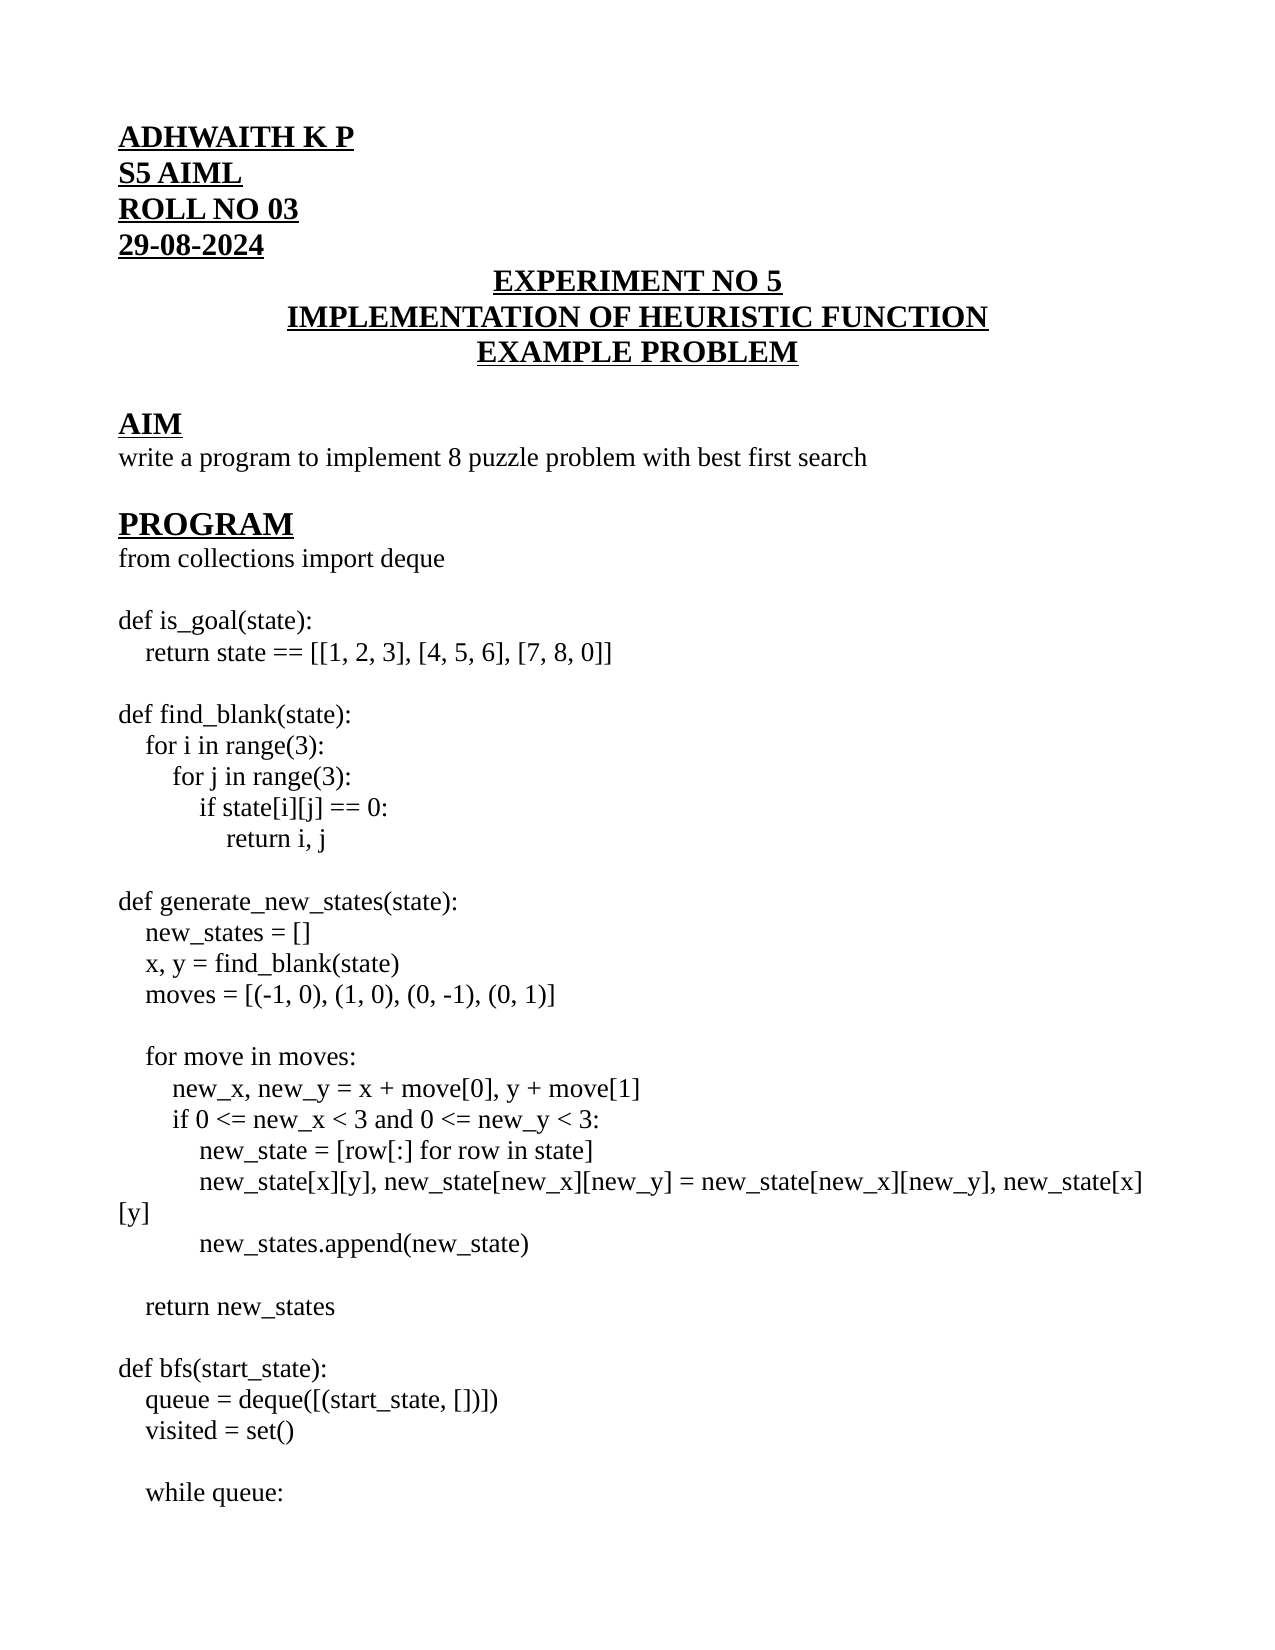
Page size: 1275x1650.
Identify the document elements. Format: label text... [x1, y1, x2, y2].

text new_states = [] [118, 916, 1157, 947]
text def bfs(start_state): [118, 1352, 1157, 1383]
text for move in moves: [118, 1041, 1157, 1072]
text x, y = find_blank(state) [118, 947, 1157, 978]
text EXPERIMENT NO 5 [118, 262, 1157, 298]
text IMPLEMENTATION OF HEURISTIC FUNCTION [118, 298, 1157, 334]
text write a program to implement 8 puzzle problem with best first search [118, 442, 1157, 473]
text new_state[x][y], new_state[new_x][new_y] = new_state[new_x][new_y], new_state[x][y] [118, 1165, 1157, 1227]
text def find_blank(state): [118, 698, 1157, 729]
text return i, j [118, 822, 1157, 854]
text S5 AIML [118, 154, 1157, 190]
text ADHWAITH K P [118, 118, 1157, 154]
text EXAMPLE PROBLEM [118, 334, 1157, 370]
text ROLL NO 03 [118, 190, 1157, 226]
text from collections import deque [118, 542, 1157, 573]
text AIM [118, 406, 1157, 442]
text PROGRAM [118, 504, 1157, 542]
text new_x, new_y = x + move[0], y + move[1] [118, 1072, 1157, 1103]
text 29-08-2024 [118, 226, 1157, 262]
text new_states.append(new_state) [118, 1227, 1157, 1258]
text if 0 <= new_x < 3 and 0 <= new_y < 3: [118, 1103, 1157, 1134]
text while queue: [118, 1477, 1157, 1508]
text return state == [[1, 2, 3], [4, 5, 6], [7, 8, 0]] [118, 636, 1157, 667]
text for j in range(3): [118, 760, 1157, 791]
text if state[i][j] == 0: [118, 791, 1157, 822]
text for i in range(3): [118, 729, 1157, 760]
text def generate_new_states(state): [118, 885, 1157, 916]
text return new_states [118, 1290, 1157, 1321]
text def is_goal(state): [118, 604, 1157, 636]
text queue = deque([(start_state, [])]) [118, 1383, 1157, 1414]
text new_state = [row[:] for row in state] [118, 1134, 1157, 1165]
text visited = set() [118, 1414, 1157, 1445]
text moves = [(-1, 0), (1, 0), (0, -1), (0, 1)] [118, 978, 1157, 1009]
